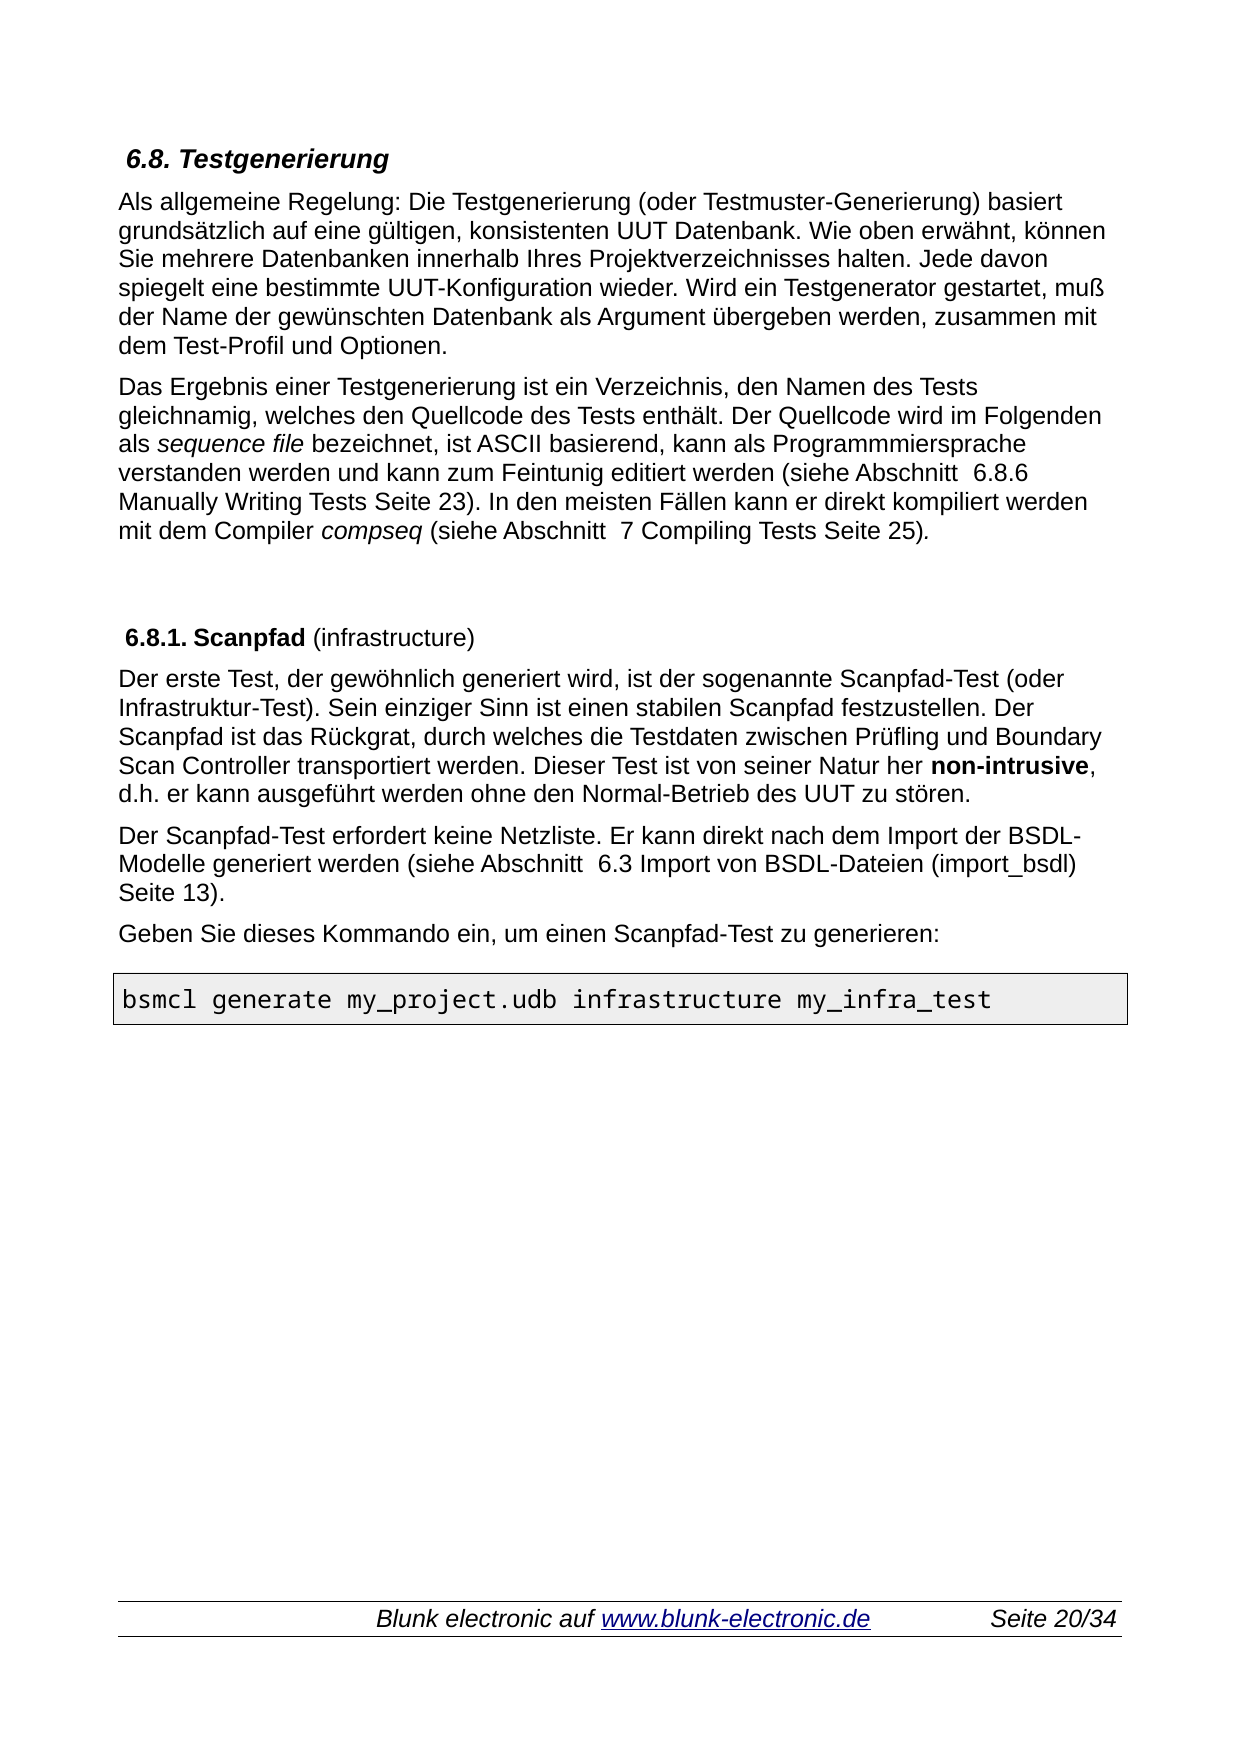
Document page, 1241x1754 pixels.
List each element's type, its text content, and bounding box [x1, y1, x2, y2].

subtitle Testgenerierung [118, 143, 1122, 174]
text Der erste Test, der gewöhnlich generiert wird, ist der sogenannte Scanpfad-Test (oder Infrastruktur-Test). Sein einziger Sinn ist einen stabilen Scanpfad festzustellen. Der Scanpfad ist das Rückgrat, durch welches die Testdaten zwischen Prüfling und Boundary Scan Controller transportiert werden. Dieser Test ist von seiner Natur her non-intrusive, d.h. er kann ausgeführt werden ohne den Normal-Betrieb des UUT zu stören. [118, 664, 1122, 808]
text bsmcl generate my_project.udb infrastructure my_infra_test [122, 981, 1118, 1016]
text Das Ergebnis einer Testgenerierung ist ein Verzeichnis, den Namen des Tests gleichnamig, welches den Quellcode des Tests enthält. Der Quellcode wird im Folgenden als sequence file bezeichnet, ist ASCII basierend, kann als Programmmiersprache verstanden werden und kann zum Feintunig editiert werden (siehe Abschnitt 6.8.6 Manually Writing Tests Seite 23). In den meisten Fällen kann er direkt kompiliert werden mit dem Compiler compseq (siehe Abschnitt 7 Compiling Tests Seite 26). [118, 372, 1122, 544]
subtitle Scanpfad (infrastructure) [118, 623, 1122, 652]
text Geben Sie dieses Kommando ein, um einen Scanpfad-Test zu generieren: [118, 919, 1122, 948]
text Als allgemeine Regelung: Die Testgenerierung (oder Testmuster-Generierung) basiert grundsätzlich auf eine gültigen, konsistenten UUT Datenbank. Wie oben erwähnt, können Sie mehrere Datenbanken innerhalb Ihres Projektverzeichnisses halten. Jede davon spiegelt eine bestimmte UUT-Konfiguration wieder. Wird ein Testgenerator gestartet, muß der Name der gewünschten Datenbank als Argument übergeben werden, zusammen mit dem Test-Profil und Optionen. [118, 187, 1122, 359]
text Der Scanpfad-Test erfordert keine Netzliste. Er kann direkt nach dem Import der BSDL-Modelle generiert werden (siehe Abschnitt 6.3 Import von BSDL-Dateien (import_bsdl) Seite 13). [118, 821, 1122, 907]
